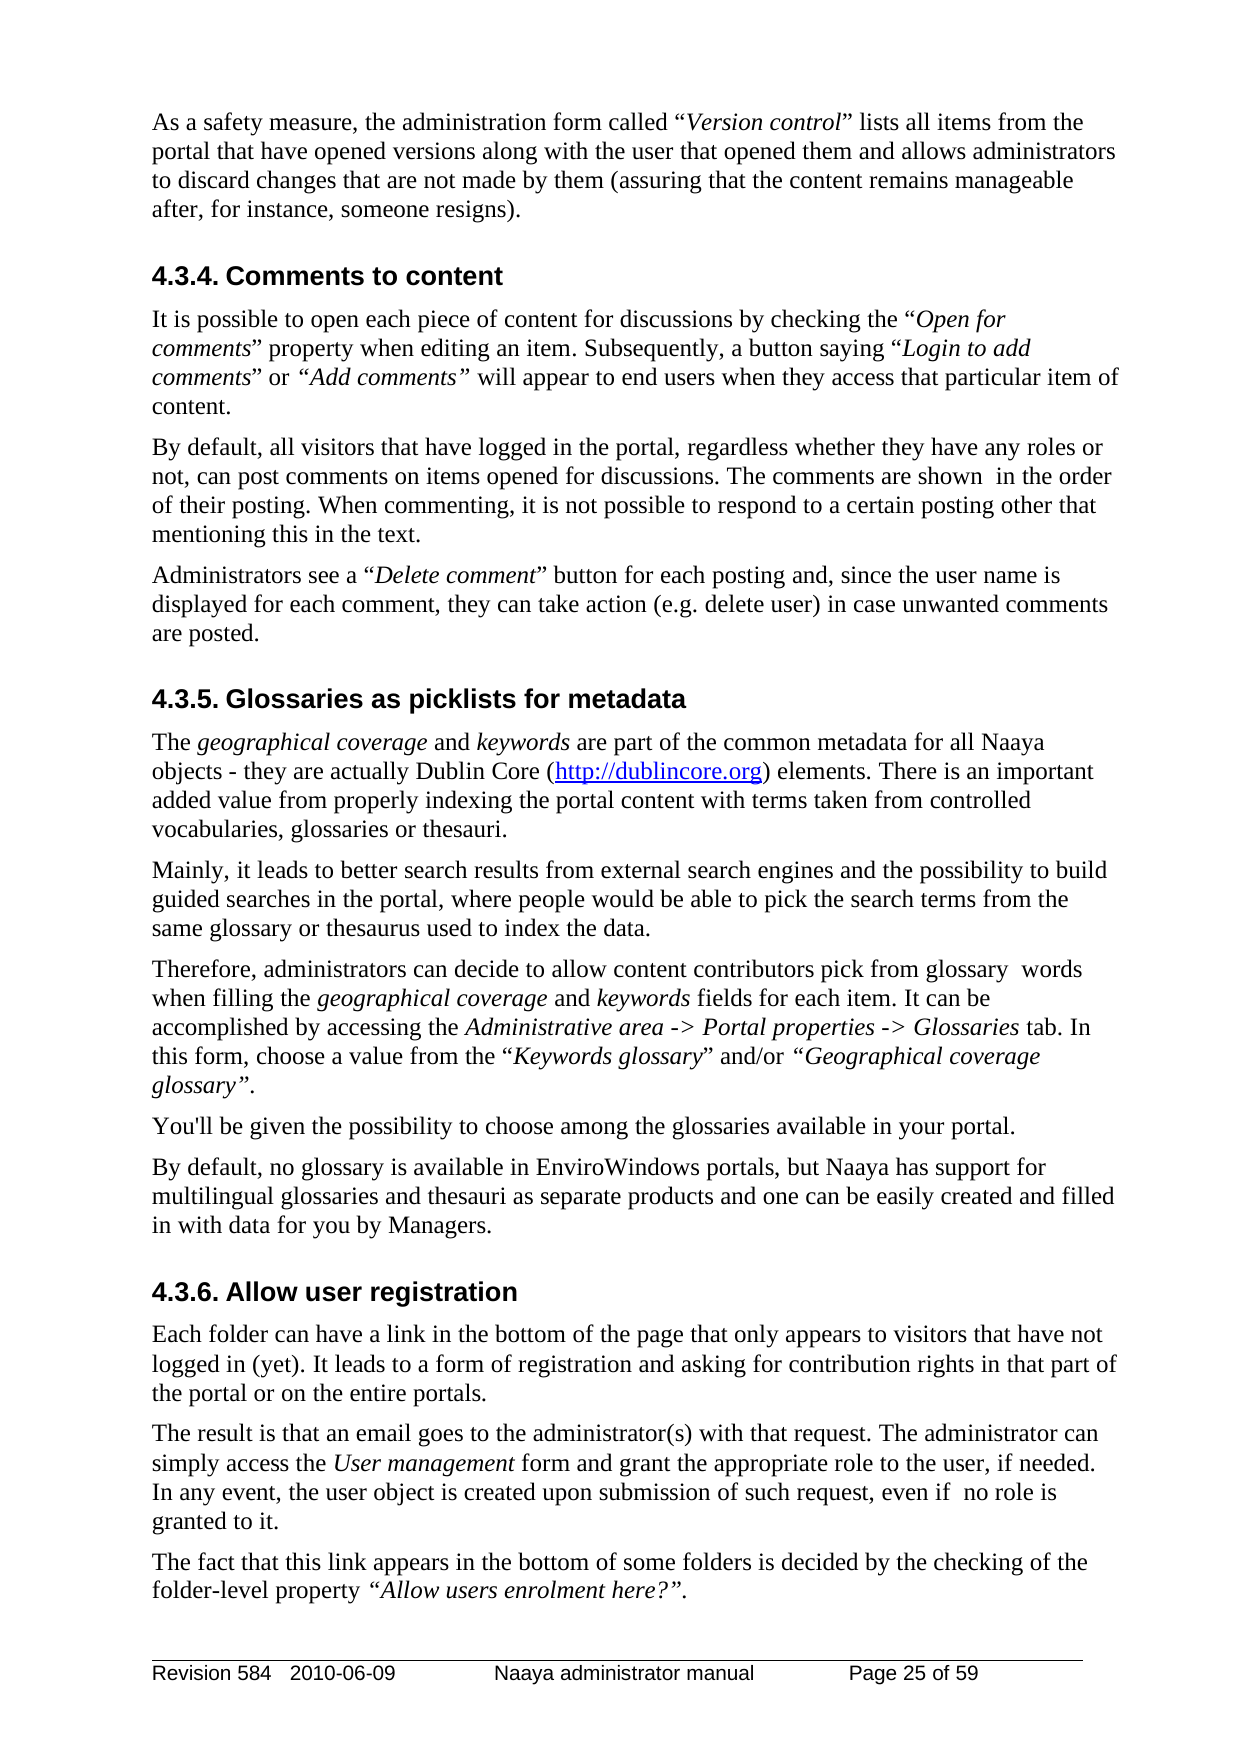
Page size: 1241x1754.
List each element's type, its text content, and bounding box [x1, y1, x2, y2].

text As a safety measure, the administration form called “Version control” lists all items from the portal that have opened versions along with the user that opened them and allows administrators to discard changes that are not made by them (assuring that the content remains manageable after, for instance, someone resigns). [152, 107, 1120, 223]
text Each folder can have a link in the bottom of the page that only appears to visitors that have not logged in (yet). It leads to a form of registration and asking for contribution rights in that part of the portal or on the entire portals. [152, 1319, 1120, 1407]
text By default, no glossary is available in EnviroWindows portals, but Naaya has support for multilingual glossaries and thesauri as separate products and one can be easily created and filled in with data for you by Managers. [152, 1152, 1120, 1239]
subtitle Comments to content [152, 260, 1120, 291]
text Mainly, it leads to better search results from external search engines and the possibility to build guided searches in the portal, where people would be able to pick the search terms from the same glossary or thesaurus used to index the data. [152, 855, 1120, 942]
subtitle Glossaries as picklists for metadata [152, 683, 1120, 714]
text The result is that an email goes to the administrator(s) with that request. The administrator can simply access the User management form and grant the appropriate role to the user, if needed. In any event, the user object is created upon submission of such request, even if no role is granted to it. [152, 1418, 1120, 1534]
text Administrators see a “Delete comment” button for each posting and, since the user name is displayed for each comment, they can take action (e.g. delete user) in case unwanted comments are posted. [152, 559, 1120, 647]
text By default, all visitors that have logged in the portal, regardless whether they have any roles or not, can post comments on items opened for discussions. The comments are shown in the order of their posting. When commenting, it is not possible to respond to a certain posting other that mentioning this in the text. [152, 431, 1120, 548]
text The geographical coverage and keywords are part of the common metadata for all Naaya objects - they are actually Dublin Core (http://dublincore.org) elements. There is an important added value from properly indexing the portal content with terms taken from controlled vocabularies, glossaries or thesauri. [152, 727, 1120, 843]
text Therefore, administrators can decide to allow content contributors pick from glossary words when filling the geographical coverage and keywords fields for each item. It can be accomplished by accessing the Administrative area -> Portal properties -> Glossaries tab. In this form, choose a value from the “Keywords glossary” and/or “Geographical coverage glossary”. [152, 954, 1120, 1099]
text You'll be given the possibility to choose among the glossaries available in your portal. [152, 1111, 1120, 1140]
text The fact that this link appears in the bottom of some folders is decided by the checking of the folder-level property “Allow users enrolment here?”. [152, 1546, 1120, 1604]
text It is possible to open each piece of content for discussions by checking the “Open for comments” property when editing an item. Subsequently, a button saying “Login to add comments” or “Add comments” will appear to end users when they access that particular item of content. [152, 303, 1120, 420]
subtitle Allow user registration [152, 1276, 1120, 1307]
